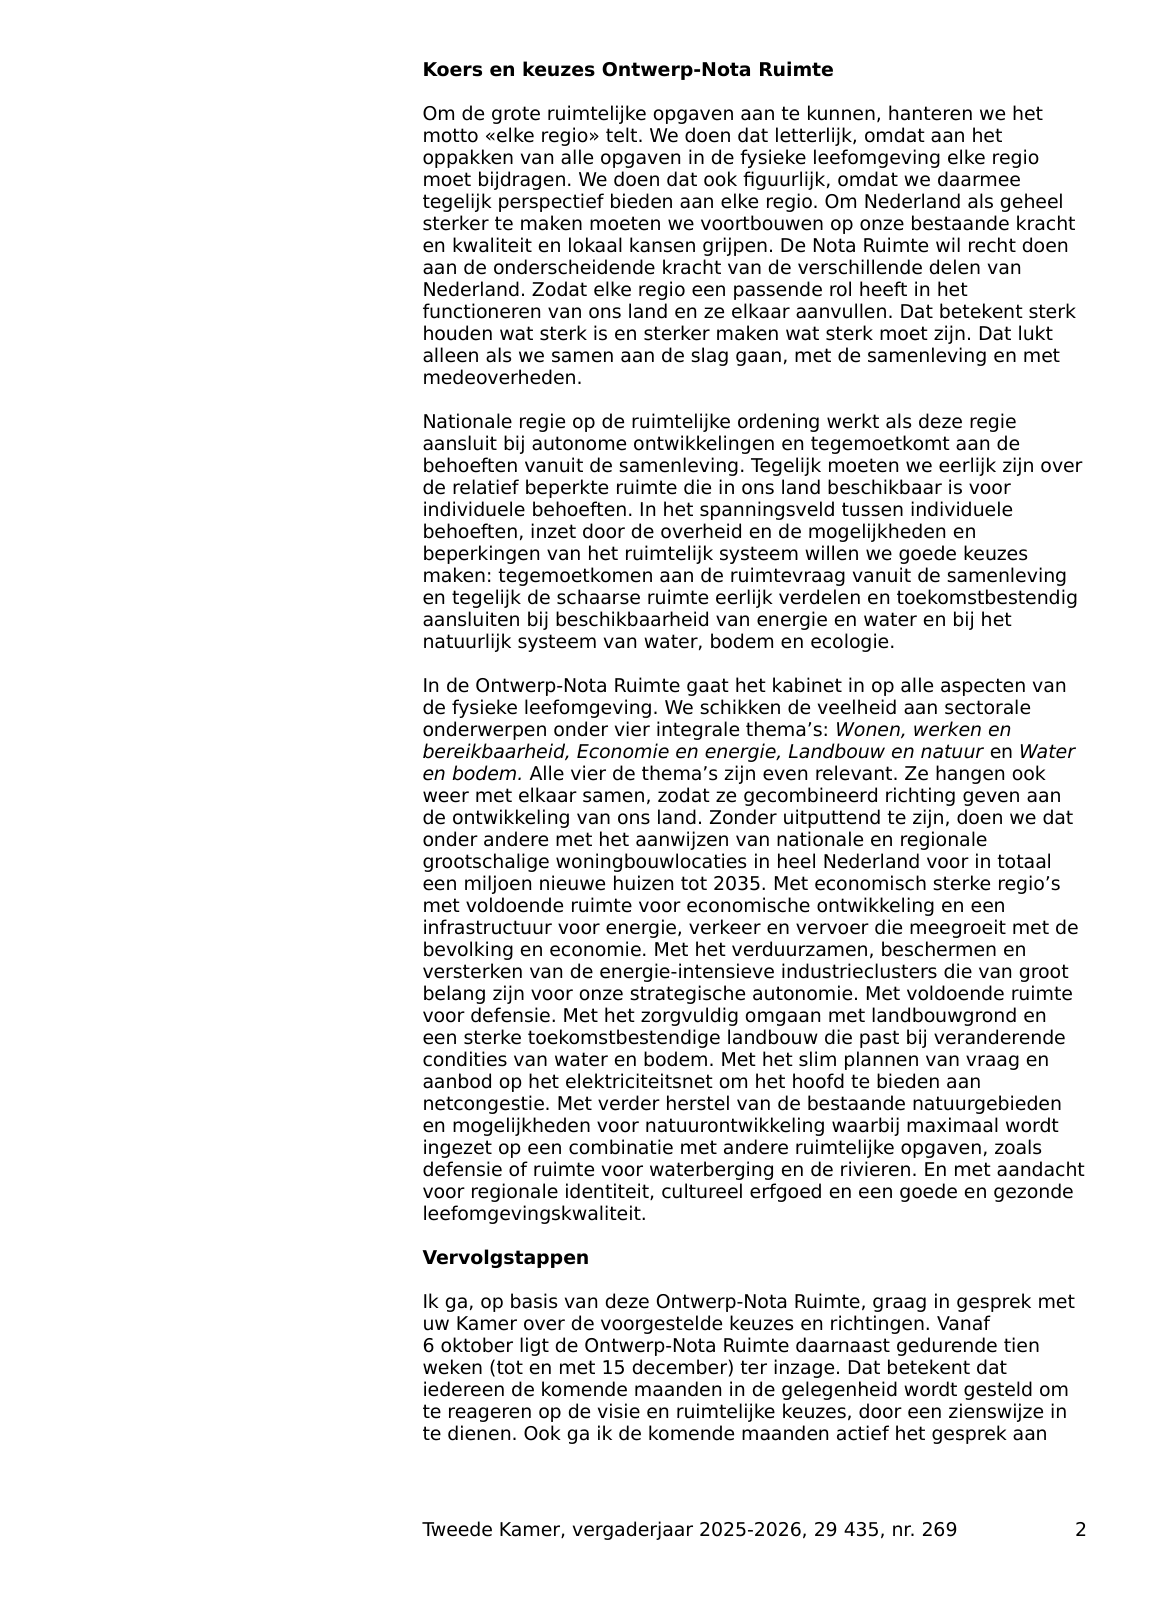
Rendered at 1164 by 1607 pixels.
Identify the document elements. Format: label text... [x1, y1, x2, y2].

text Ik ga, op basis van deze Ontwerp-Nota Ruimte, graag in gesprek met uw Kamer over de voorgestelde keuzes en richtingen. Vanaf 6 oktober ligt de Ontwerp-Nota Ruimte daarnaast gedurende tien weken (tot en met 15 december) ter inzage. Dat betekent dat iedereen de komende maanden in de gelegenheid wordt gesteld om te reageren op de visie en ruimtelijke keuzes, door een zienswijze in te dienen. Ook ga ik de komende maanden actief het gesprek aan [422, 1291, 1087, 1445]
subtitle Vervolgstappen [422, 1247, 1087, 1269]
text In de Ontwerp-Nota Ruimte gaat het kabinet in op alle aspecten van de fysieke leefomgeving. We schikken de veelheid aan sectorale onderwerpen onder vier integrale thema’s: Wonen, werken en bereikbaarheid, Economie en energie, Landbouw en natuur en Water en bodem. Alle vier de thema’s zijn even relevant. Ze hangen ook weer met elkaar samen, zodat ze gecombineerd richting geven aan de ontwikkeling van ons land. Zonder uitputtend te zijn, doen we dat onder andere met het aanwijzen van nationale en regionale grootschalige woningbouwlocaties in heel Nederland voor in totaal een miljoen nieuwe huizen tot 2035. Met economisch sterke regio’s met voldoende ruimte voor economische ontwikkeling en een infrastructuur voor energie, verkeer en vervoer die meegroeit met de bevolking en economie. Met het verduurzamen, beschermen en versterken van de energie-intensieve industrieclusters die van groot belang zijn voor onze strategische autonomie. Met voldoende ruimte voor defensie. Met het zorgvuldig omgaan met landbouwgrond en een sterke toekomstbestendige landbouw die past bij veranderende condities van water en bodem. Met het slim plannen van vraag en aanbod op het elektriciteitsnet om het hoofd te bieden aan netcongestie. Met verder herstel van de bestaande natuurgebieden en mogelijkheden voor natuurontwikkeling waarbij maximaal wordt ingezet op een combinatie met andere ruimtelijke opgaven, zoals defensie of ruimte voor waterberging en de rivieren. En met aandacht voor regionale identiteit, cultureel erfgoed en een goede en gezonde leefomgevingskwaliteit. [422, 675, 1087, 1224]
text Om de grote ruimtelijke opgaven aan te kunnen, hanteren we het motto «elke regio» telt. We doen dat letterlijk, omdat aan het oppakken van alle opgaven in de fysieke leefomgeving elke regio moet bijdragen. We doen dat ook figuurlijk, omdat we daarmee tegelijk perspectief bieden aan elke regio. Om Nederland als geheel sterker te maken moeten we voortbouwen op onze bestaande kracht en kwaliteit en lokaal kansen grijpen. De Nota Ruimte wil recht doen aan de onderscheidende kracht van de verschillende delen van Nederland. Zodat elke regio een passende rol heeft in het functioneren van ons land en ze elkaar aanvullen. Dat betekent sterk houden wat sterk is en sterker maken wat sterk moet zijn. Dat lukt alleen als we samen aan de slag gaan, met de samenleving en met medeoverheden. [422, 103, 1087, 389]
subtitle Koers en keuzes Ontwerp-Nota Ruimte [422, 59, 1087, 81]
text Nationale regie op de ruimtelijke ordening werkt als deze regie aansluit bij autonome ontwikkelingen en tegemoetkomt aan de behoeften vanuit de samenleving. Tegelijk moeten we eerlijk zijn over de relatief beperkte ruimte die in ons land beschikbaar is voor individuele behoeften. In het spanningsveld tussen individuele behoeften, inzet door de overheid en de mogelijkheden en beperkingen van het ruimtelijk systeem willen we goede keuzes maken: tegemoetkomen aan de ruimtevraag vanuit de samenleving en tegelijk de schaarse ruimte eerlijk verdelen en toekomstbestendig aansluiten bij beschikbaarheid van energie en water en bij het natuurlijk systeem van water, bodem en ecologie. [422, 411, 1087, 653]
